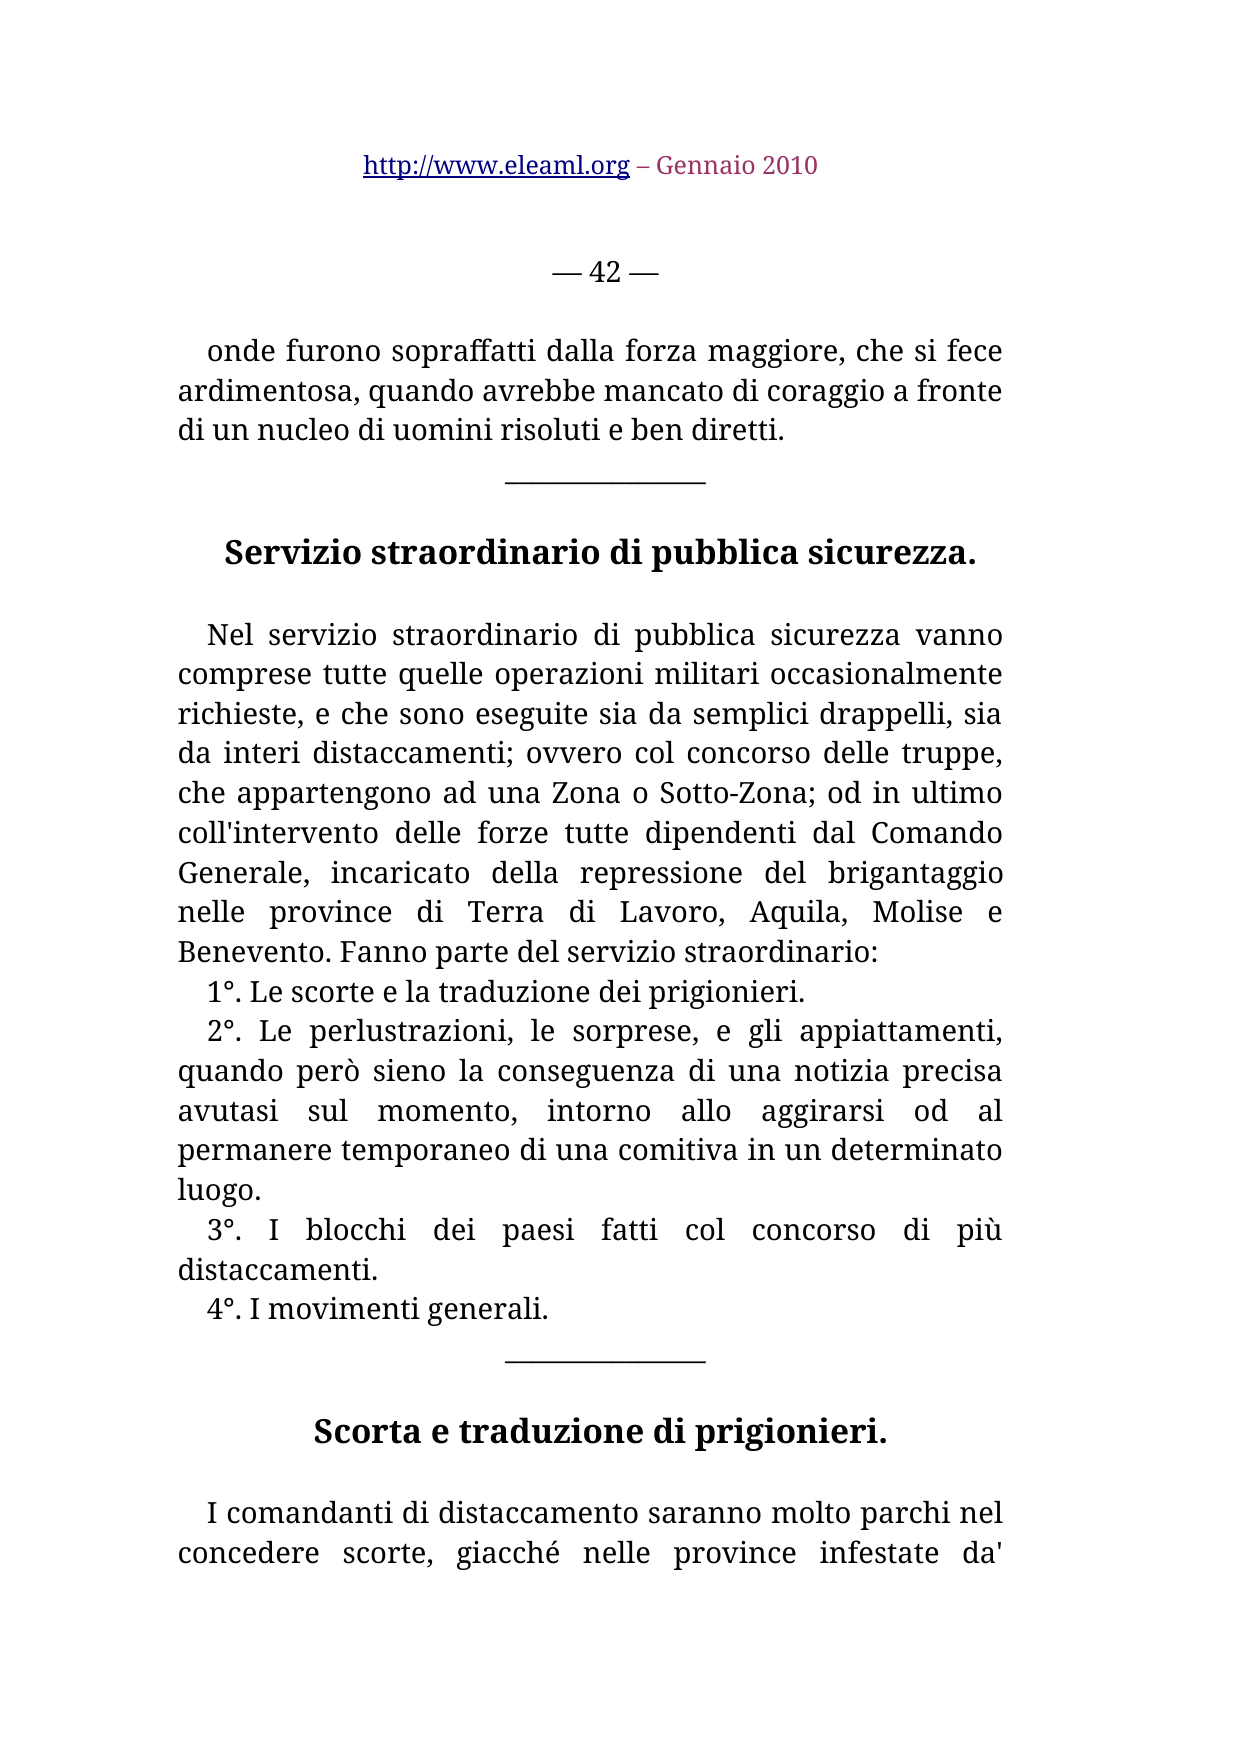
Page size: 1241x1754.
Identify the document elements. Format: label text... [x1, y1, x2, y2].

text 1°. Le scorte e la traduzione dei prigionieri. [177, 971, 1004, 1011]
text Nel servizio straordinario di pubblica sicurezza vanno comprese tutte quelle operazioni militari occasionalmente richieste, e che sono eseguite sia da semplici drappelli, sia da interi distaccamenti; ovvero col concorso delle truppe, che appartengono ad una Zona o Sotto-Zona; od in ultimo coll'intervento delle forze tutte dipendenti dal Comando Generale, incaricato della repressione del brigantaggio nelle province di Terra di Lavoro, Aquila, Molise e Benevento. Fanno parte del servizio straordinario: [177, 614, 1004, 971]
text Servizio straordinario di pubblica sicurezza. [177, 529, 1004, 574]
text _______________ [177, 449, 1004, 489]
text Scorta e traduzione di prigionieri. [177, 1407, 1004, 1453]
text 4°. I movimenti generali. [177, 1288, 1004, 1328]
text _______________ [177, 1328, 1004, 1368]
text 2°. Le perlustrazioni, le sorprese, e gli appiattamenti, quando però sieno la conseguenza di una notizia precisa avutasi sul momento, intorno allo aggirarsi od al permanere temporaneo di una comitiva in un determinato luogo. [177, 1011, 1004, 1209]
text — 42 — [177, 251, 1004, 291]
text 3°. I blocchi dei paesi fatti col concorso di più distaccamenti. [177, 1209, 1004, 1288]
text onde furono sopraffatti dalla forza maggiore, che si fece ardimentosa, quando avrebbe mancato di coraggio a fronte di un nucleo di uomini risoluti e ben diretti. [177, 330, 1004, 449]
text I comandanti di distaccamento saranno molto parchi nel concedere scorte, giacché nelle province infestate da' [177, 1493, 1004, 1572]
